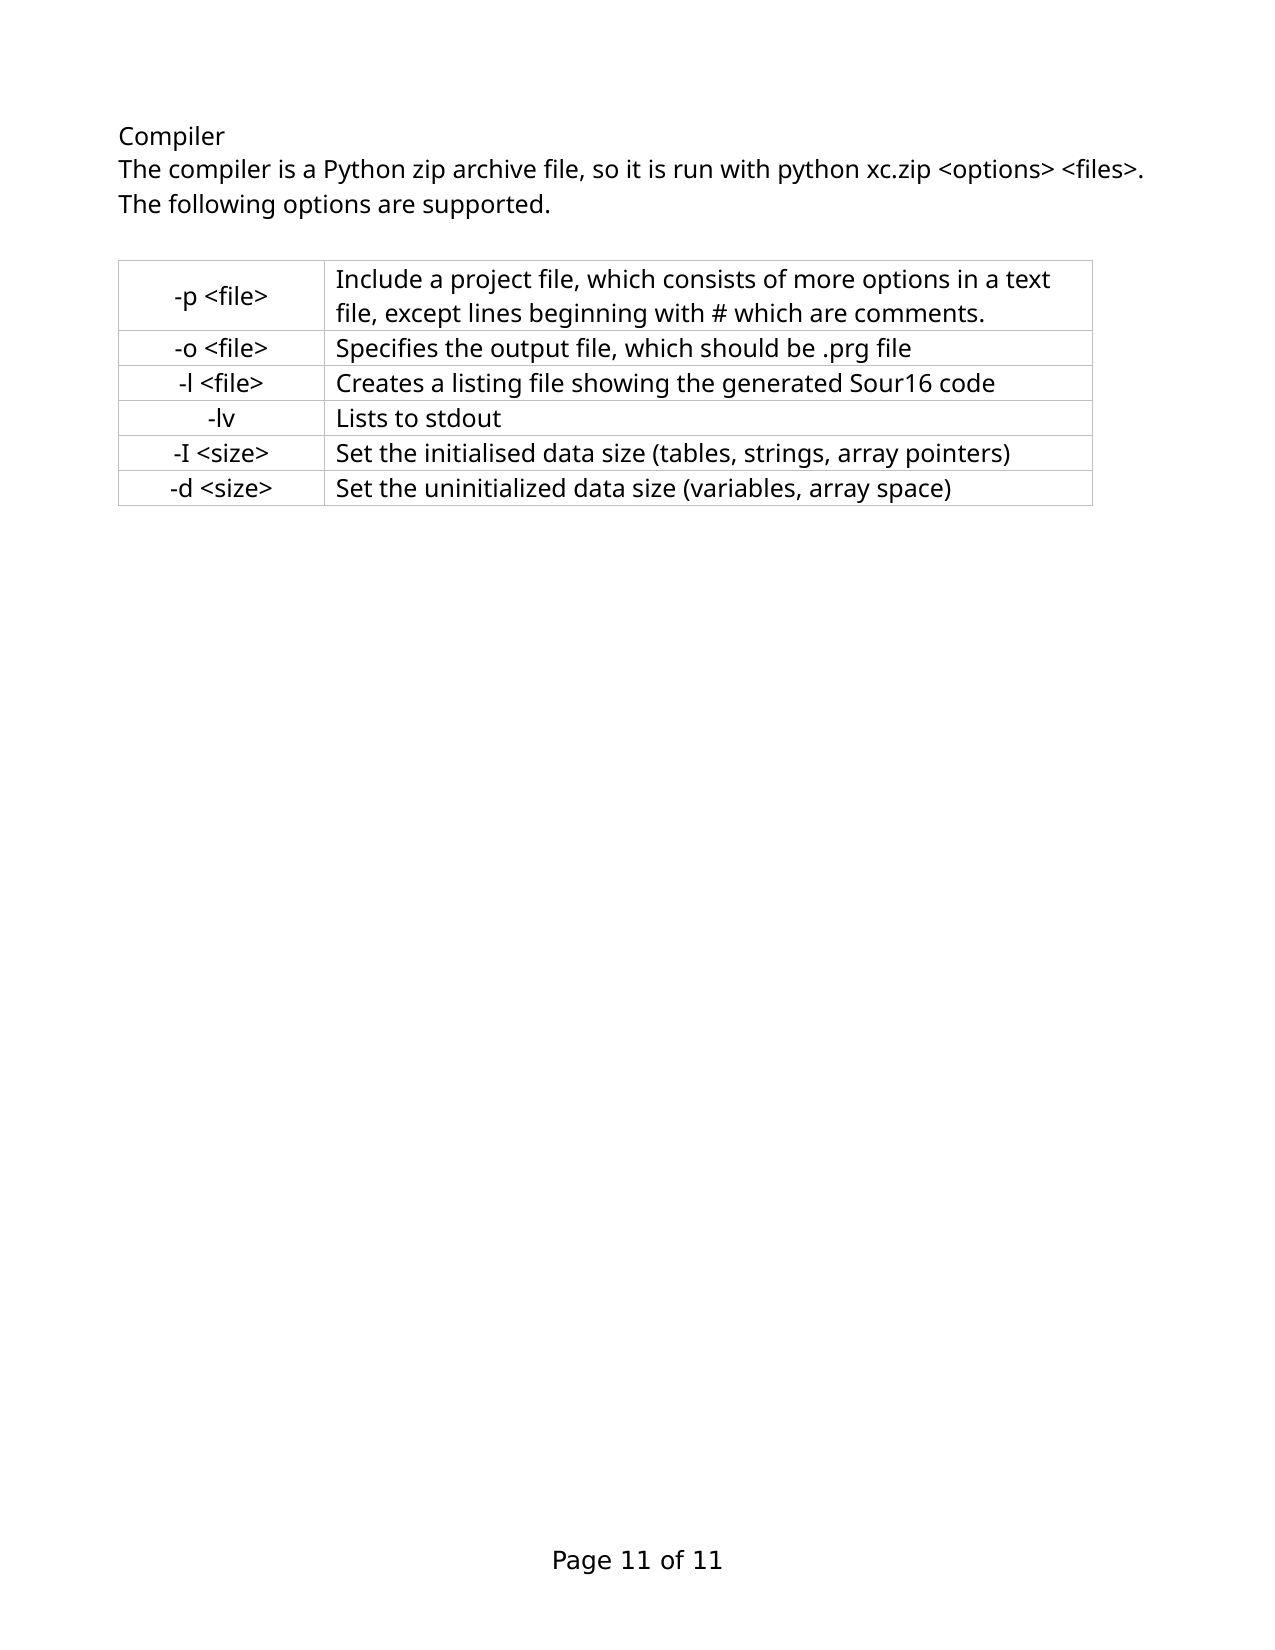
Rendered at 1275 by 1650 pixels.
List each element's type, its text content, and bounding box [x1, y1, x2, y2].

table_cell Lists to stdout [325, 401, 1092, 435]
table_cell Creates a listing file showing the generated Sour16 code [325, 366, 1092, 400]
table_cell -d <size> [119, 471, 324, 505]
table_cell Set the uninitialized data size (variables, array space) [325, 471, 1092, 505]
text The compiler is a Python zip archive file, so it is run with python xc.zip <options> <files>. The following options are supported. [118, 152, 1157, 220]
table_cell Set the initialised data size (tables, strings, array pointers) [325, 436, 1092, 470]
table_header Include a project file, which consists of more options in a text file, except lines beginning with # which are comments. [325, 261, 1092, 329]
table_header -p <file> [119, 261, 324, 329]
table_cell -o <file> [119, 331, 324, 364]
table_cell Specifies the output file, which should be .prg file [325, 331, 1092, 364]
table_cell -I <size> [119, 436, 324, 470]
table_cell -lv [119, 401, 324, 435]
text Compiler [118, 118, 1157, 152]
table_cell -l <file> [119, 366, 324, 400]
